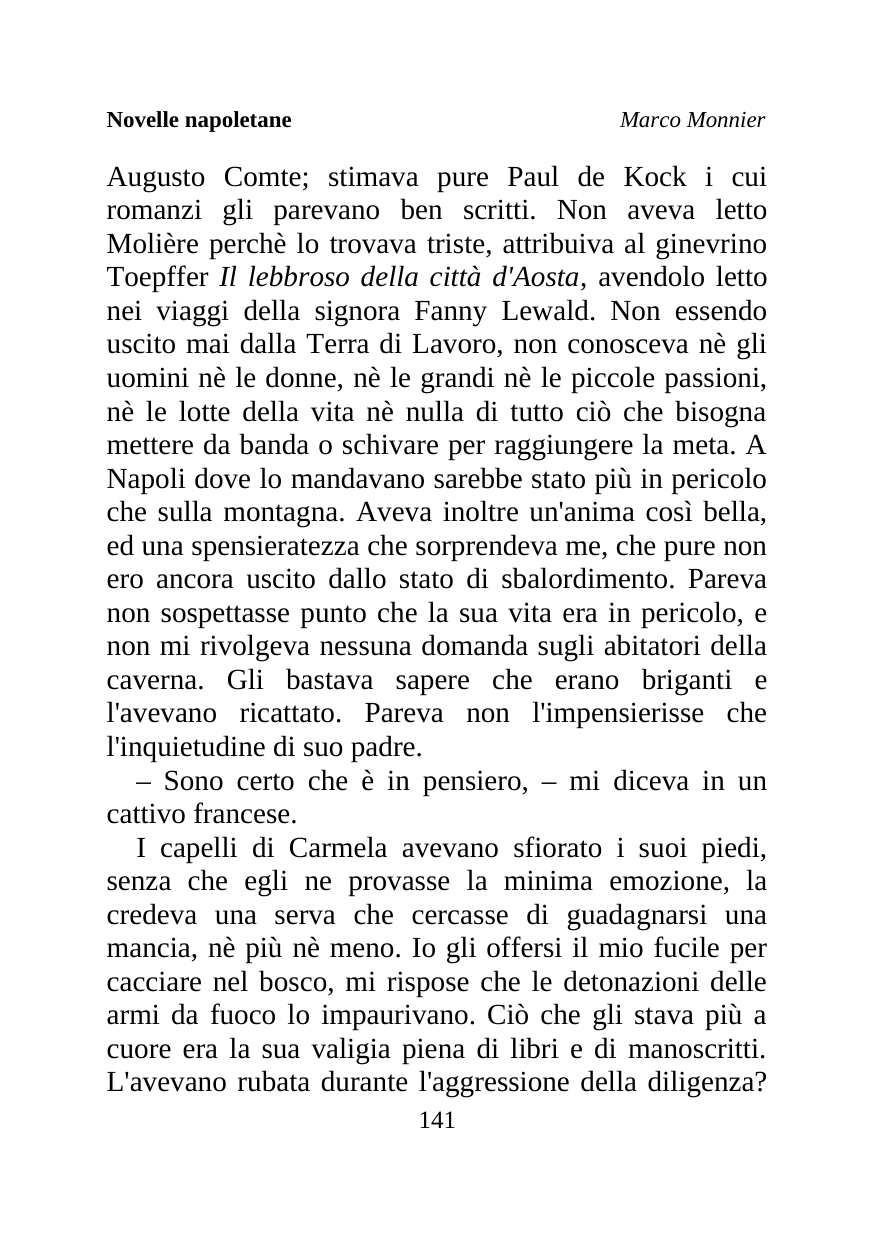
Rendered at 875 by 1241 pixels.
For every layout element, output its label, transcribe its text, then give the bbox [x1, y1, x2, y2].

text – Sono certo che è in pensiero, – mi diceva in un cattivo francese. [106, 763, 768, 830]
text Augusto Comte; stimava pure Paul de Kock i cui romanzi gli parevano ben scritti. Non aveva letto Molière perchè lo trovava triste, attribuiva al ginevrino Toepffer Il lebbroso della città d'Aosta, avendolo letto nei viaggi della signora Fanny Lewald. Non essendo uscito mai dalla Terra di Lavoro, non conosceva nè gli uomini nè le donne, nè le grandi nè le piccole passioni, nè le lotte della vita nè nulla di tutto ciò che bisogna mettere da banda o schivare per raggiungere la meta. A Napoli dove lo mandavano sarebbe stato più in pericolo che sulla montagna. Aveva inoltre un'anima così bella, ed una spensieratezza che sorprendeva me, che pure non ero ancora uscito dallo stato di sbalordimento. Pareva non sospettasse punto che la sua vita era in pericolo, e non mi rivolgeva nessuna domanda sugli abitatori della caverna. Gli bastava sapere che erano briganti e l'avevano ricattato. Pareva non l'impensierisse che l'inquietudine di suo padre. [106, 159, 768, 763]
text I capelli di Carmela avevano sfiorato i suoi piedi, senza che egli ne provasse la minima emozione, la credeva una serva che cercasse di guadagnarsi una mancia, nè più nè meno. Io gli offersi il mio fucile per cacciare nel bosco, mi rispose che le detonazioni delle armi da fuoco lo impaurivano. Ciò che gli stava più a cuore era la sua valigia piena di libri e di manoscritti. L'avevano rubata durante l'aggressione della diligenza? [106, 830, 768, 1098]
